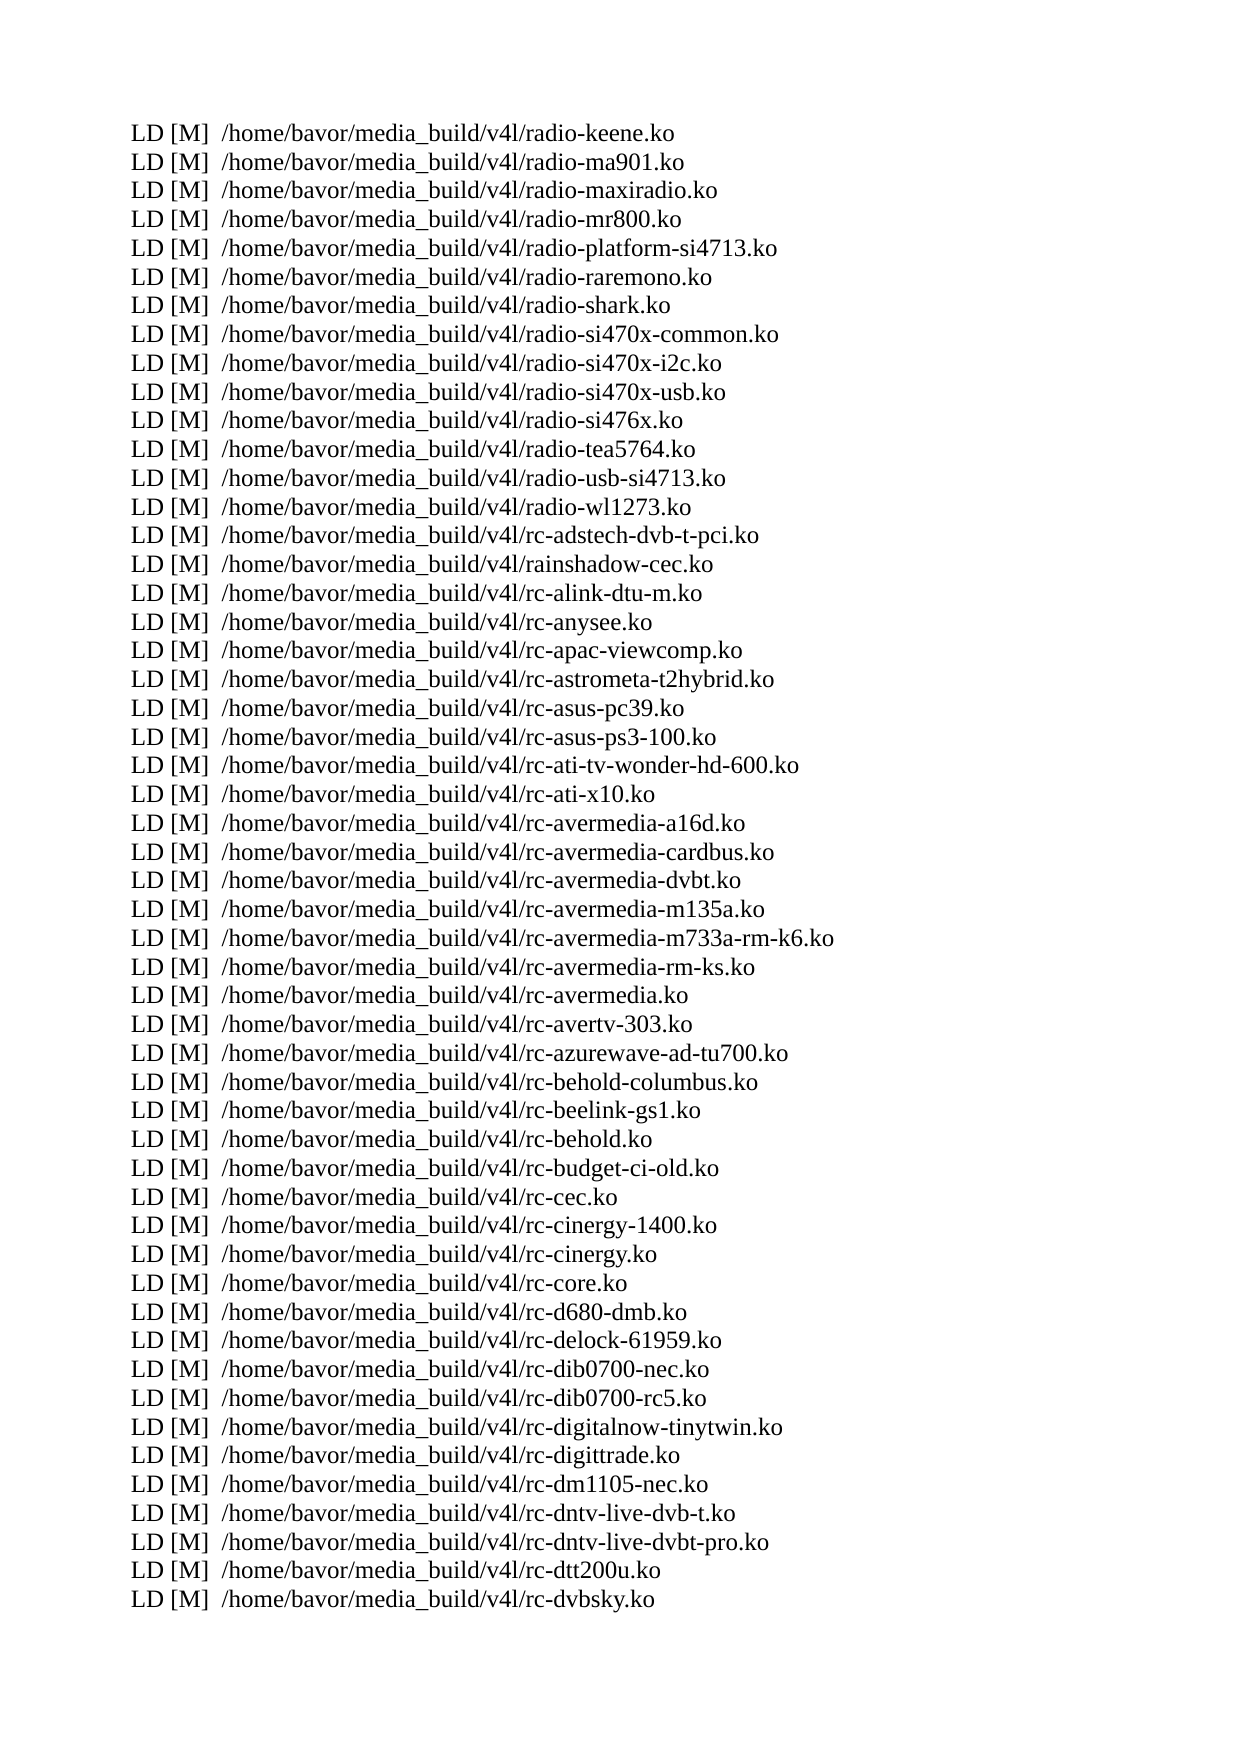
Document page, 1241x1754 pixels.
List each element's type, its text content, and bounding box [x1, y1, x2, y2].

text LD [M] /home/bavor/media_build/v4l/rc-astrometa-t2hybrid.ko [118, 664, 1122, 693]
text LD [M] /home/bavor/media_build/v4l/radio-si470x-common.ko [118, 319, 1122, 348]
text LD [M] /home/bavor/media_build/v4l/rc-dvbsky.ko [118, 1584, 1122, 1613]
text LD [M] /home/bavor/media_build/v4l/rc-beelink-gs1.ko [118, 1096, 1122, 1124]
text LD [M] /home/bavor/media_build/v4l/rc-behold-columbus.ko [118, 1067, 1122, 1096]
text LD [M] /home/bavor/media_build/v4l/rc-ati-tv-wonder-hd-600.ko [118, 751, 1122, 779]
text LD [M] /home/bavor/media_build/v4l/rc-anysee.ko [118, 607, 1122, 636]
text LD [M] /home/bavor/media_build/v4l/rc-behold.ko [118, 1124, 1122, 1153]
text LD [M] /home/bavor/media_build/v4l/radio-keene.ko [118, 118, 1122, 147]
text LD [M] /home/bavor/media_build/v4l/rc-cinergy-1400.ko [118, 1211, 1122, 1239]
text LD [M] /home/bavor/media_build/v4l/radio-si470x-usb.ko [118, 377, 1122, 406]
text LD [M] /home/bavor/media_build/v4l/rc-core.ko [118, 1268, 1122, 1297]
text LD [M] /home/bavor/media_build/v4l/radio-ma901.ko [118, 147, 1122, 176]
text LD [M] /home/bavor/media_build/v4l/rc-asus-ps3-100.ko [118, 722, 1122, 751]
text LD [M] /home/bavor/media_build/v4l/rc-cec.ko [118, 1182, 1122, 1211]
text LD [M] /home/bavor/media_build/v4l/rc-avermedia-cardbus.ko [118, 837, 1122, 866]
text LD [M] /home/bavor/media_build/v4l/rc-dntv-live-dvbt-pro.ko [118, 1527, 1122, 1556]
text LD [M] /home/bavor/media_build/v4l/rc-avermedia.ko [118, 981, 1122, 1009]
text LD [M] /home/bavor/media_build/v4l/rc-azurewave-ad-tu700.ko [118, 1038, 1122, 1067]
text LD [M] /home/bavor/media_build/v4l/radio-wl1273.ko [118, 492, 1122, 521]
text LD [M] /home/bavor/media_build/v4l/rc-ati-x10.ko [118, 779, 1122, 808]
text LD [M] /home/bavor/media_build/v4l/radio-raremono.ko [118, 262, 1122, 291]
text LD [M] /home/bavor/media_build/v4l/rc-digitalnow-tinytwin.ko [118, 1412, 1122, 1441]
text LD [M] /home/bavor/media_build/v4l/radio-si470x-i2c.ko [118, 348, 1122, 377]
text LD [M] /home/bavor/media_build/v4l/rc-dm1105-nec.ko [118, 1469, 1122, 1498]
text LD [M] /home/bavor/media_build/v4l/rc-budget-ci-old.ko [118, 1153, 1122, 1182]
text LD [M] /home/bavor/media_build/v4l/rc-apac-viewcomp.ko [118, 636, 1122, 664]
text LD [M] /home/bavor/media_build/v4l/radio-shark.ko [118, 291, 1122, 319]
text LD [M] /home/bavor/media_build/v4l/rc-avermedia-dvbt.ko [118, 866, 1122, 894]
text LD [M] /home/bavor/media_build/v4l/rc-adstech-dvb-t-pci.ko [118, 521, 1122, 549]
text LD [M] /home/bavor/media_build/v4l/radio-mr800.ko [118, 204, 1122, 233]
text LD [M] /home/bavor/media_build/v4l/radio-usb-si4713.ko [118, 463, 1122, 492]
text LD [M] /home/bavor/media_build/v4l/rc-dntv-live-dvb-t.ko [118, 1498, 1122, 1527]
text LD [M] /home/bavor/media_build/v4l/radio-si476x.ko [118, 406, 1122, 434]
text LD [M] /home/bavor/media_build/v4l/rc-dtt200u.ko [118, 1556, 1122, 1584]
text LD [M] /home/bavor/media_build/v4l/rainshadow-cec.ko [118, 549, 1122, 578]
text LD [M] /home/bavor/media_build/v4l/rc-avermedia-rm-ks.ko [118, 952, 1122, 981]
text LD [M] /home/bavor/media_build/v4l/rc-alink-dtu-m.ko [118, 578, 1122, 607]
text LD [M] /home/bavor/media_build/v4l/rc-d680-dmb.ko [118, 1297, 1122, 1326]
text LD [M] /home/bavor/media_build/v4l/rc-dib0700-nec.ko [118, 1354, 1122, 1383]
text LD [M] /home/bavor/media_build/v4l/rc-digittrade.ko [118, 1441, 1122, 1469]
text LD [M] /home/bavor/media_build/v4l/rc-cinergy.ko [118, 1239, 1122, 1268]
text LD [M] /home/bavor/media_build/v4l/rc-avermedia-m135a.ko [118, 894, 1122, 923]
text LD [M] /home/bavor/media_build/v4l/radio-maxiradio.ko [118, 176, 1122, 204]
text LD [M] /home/bavor/media_build/v4l/rc-avermedia-a16d.ko [118, 808, 1122, 837]
text LD [M] /home/bavor/media_build/v4l/rc-avertv-303.ko [118, 1009, 1122, 1038]
text LD [M] /home/bavor/media_build/v4l/rc-dib0700-rc5.ko [118, 1383, 1122, 1412]
text LD [M] /home/bavor/media_build/v4l/rc-avermedia-m733a-rm-k6.ko [118, 923, 1122, 952]
text LD [M] /home/bavor/media_build/v4l/rc-asus-pc39.ko [118, 693, 1122, 722]
text LD [M] /home/bavor/media_build/v4l/radio-platform-si4713.ko [118, 233, 1122, 262]
text LD [M] /home/bavor/media_build/v4l/rc-delock-61959.ko [118, 1326, 1122, 1354]
text LD [M] /home/bavor/media_build/v4l/radio-tea5764.ko [118, 434, 1122, 463]
